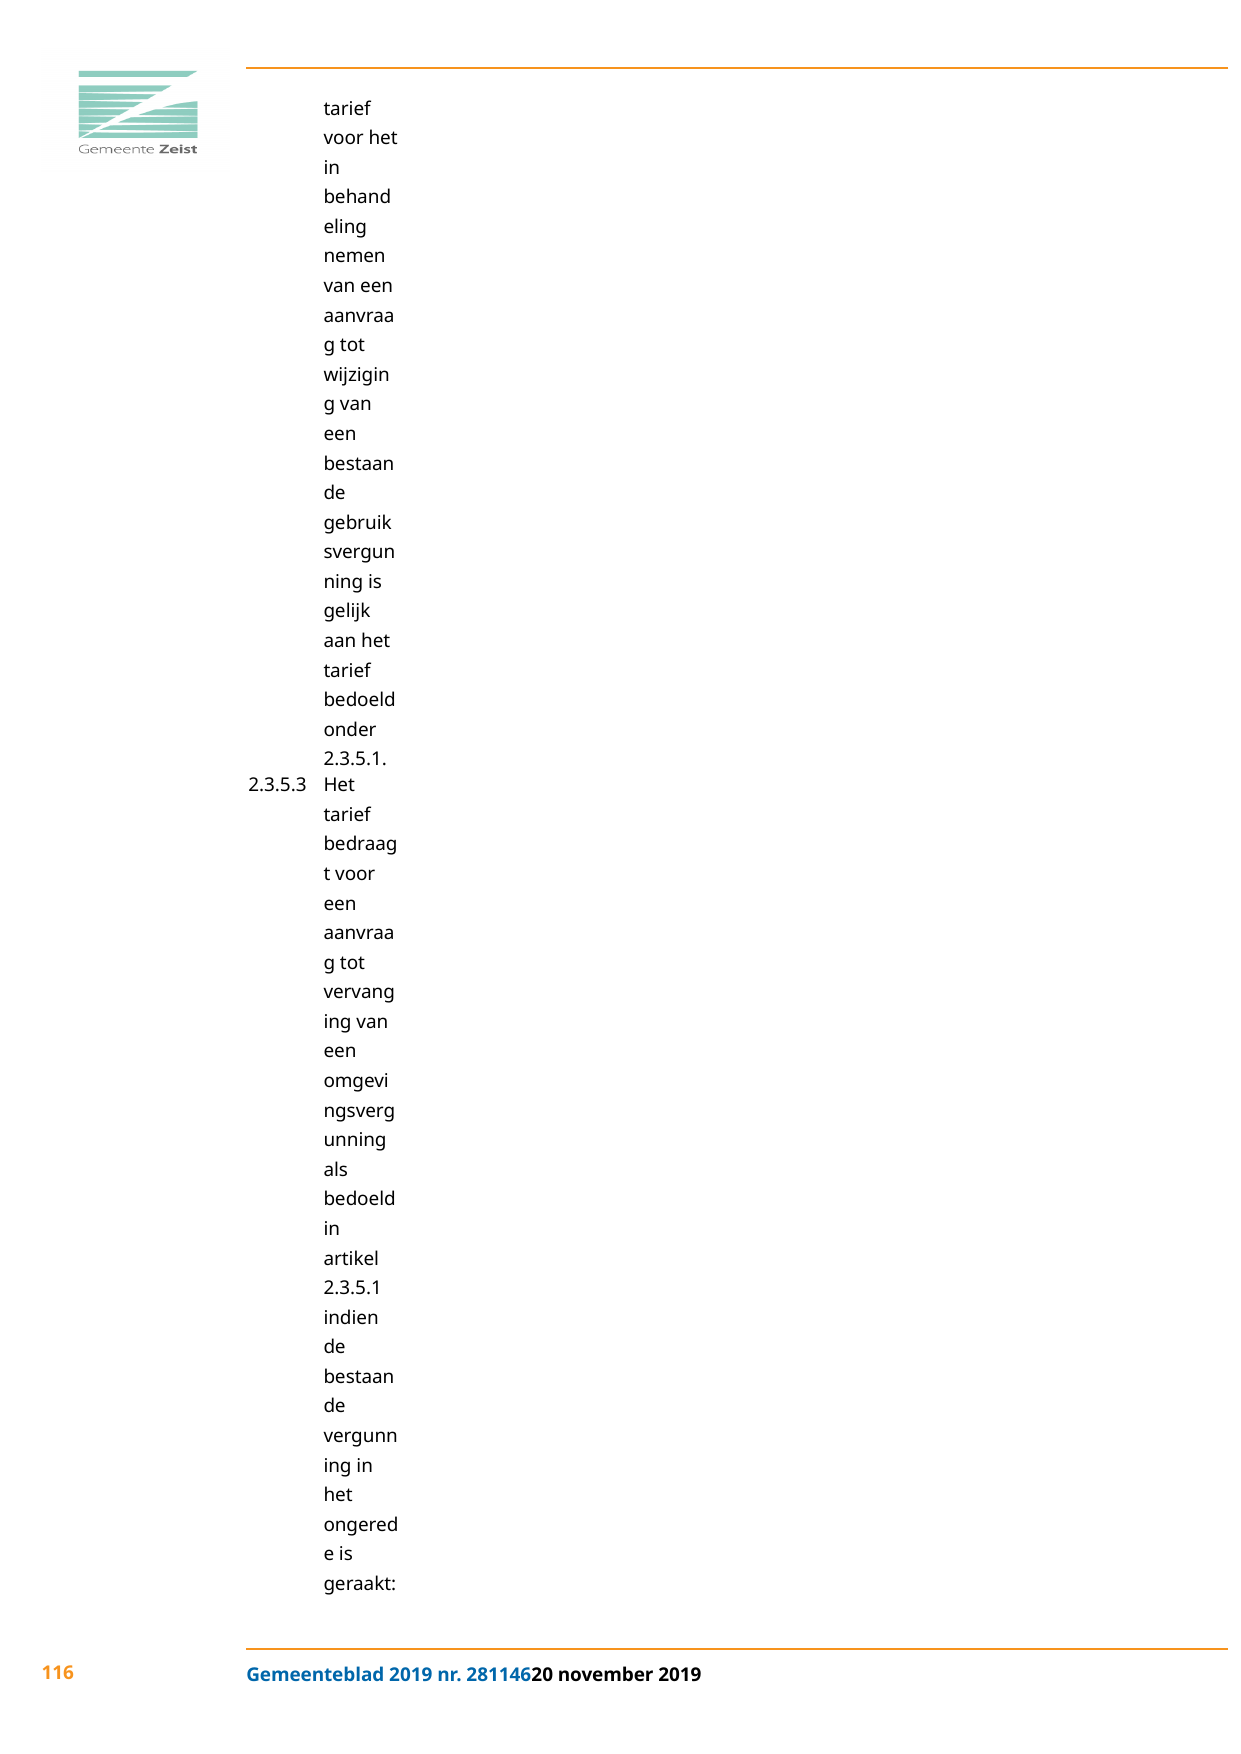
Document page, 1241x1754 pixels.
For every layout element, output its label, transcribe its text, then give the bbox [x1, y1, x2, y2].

table_cell [399, 771, 474, 1596]
table_cell tarief voor het in behandeling nemen van een aanvraag tot wijziging van een bestaande gebruiksvergunning is gelijk aan het tarief bedoeld onder 2.3.5.1. [323, 95, 398, 771]
picture [41, 47, 231, 172]
table_cell Het tarief bedraagt voor een aanvraag tot vervanging van een omgevingsvergunning als bedoeld in artikel 2.3.5.1 indien de bestaande vergunning in het ongerede is geraakt: [323, 771, 398, 1596]
table_cell [248, 95, 323, 771]
table_cell 2.3.5.3 [248, 771, 323, 1596]
table_cell [399, 95, 474, 771]
